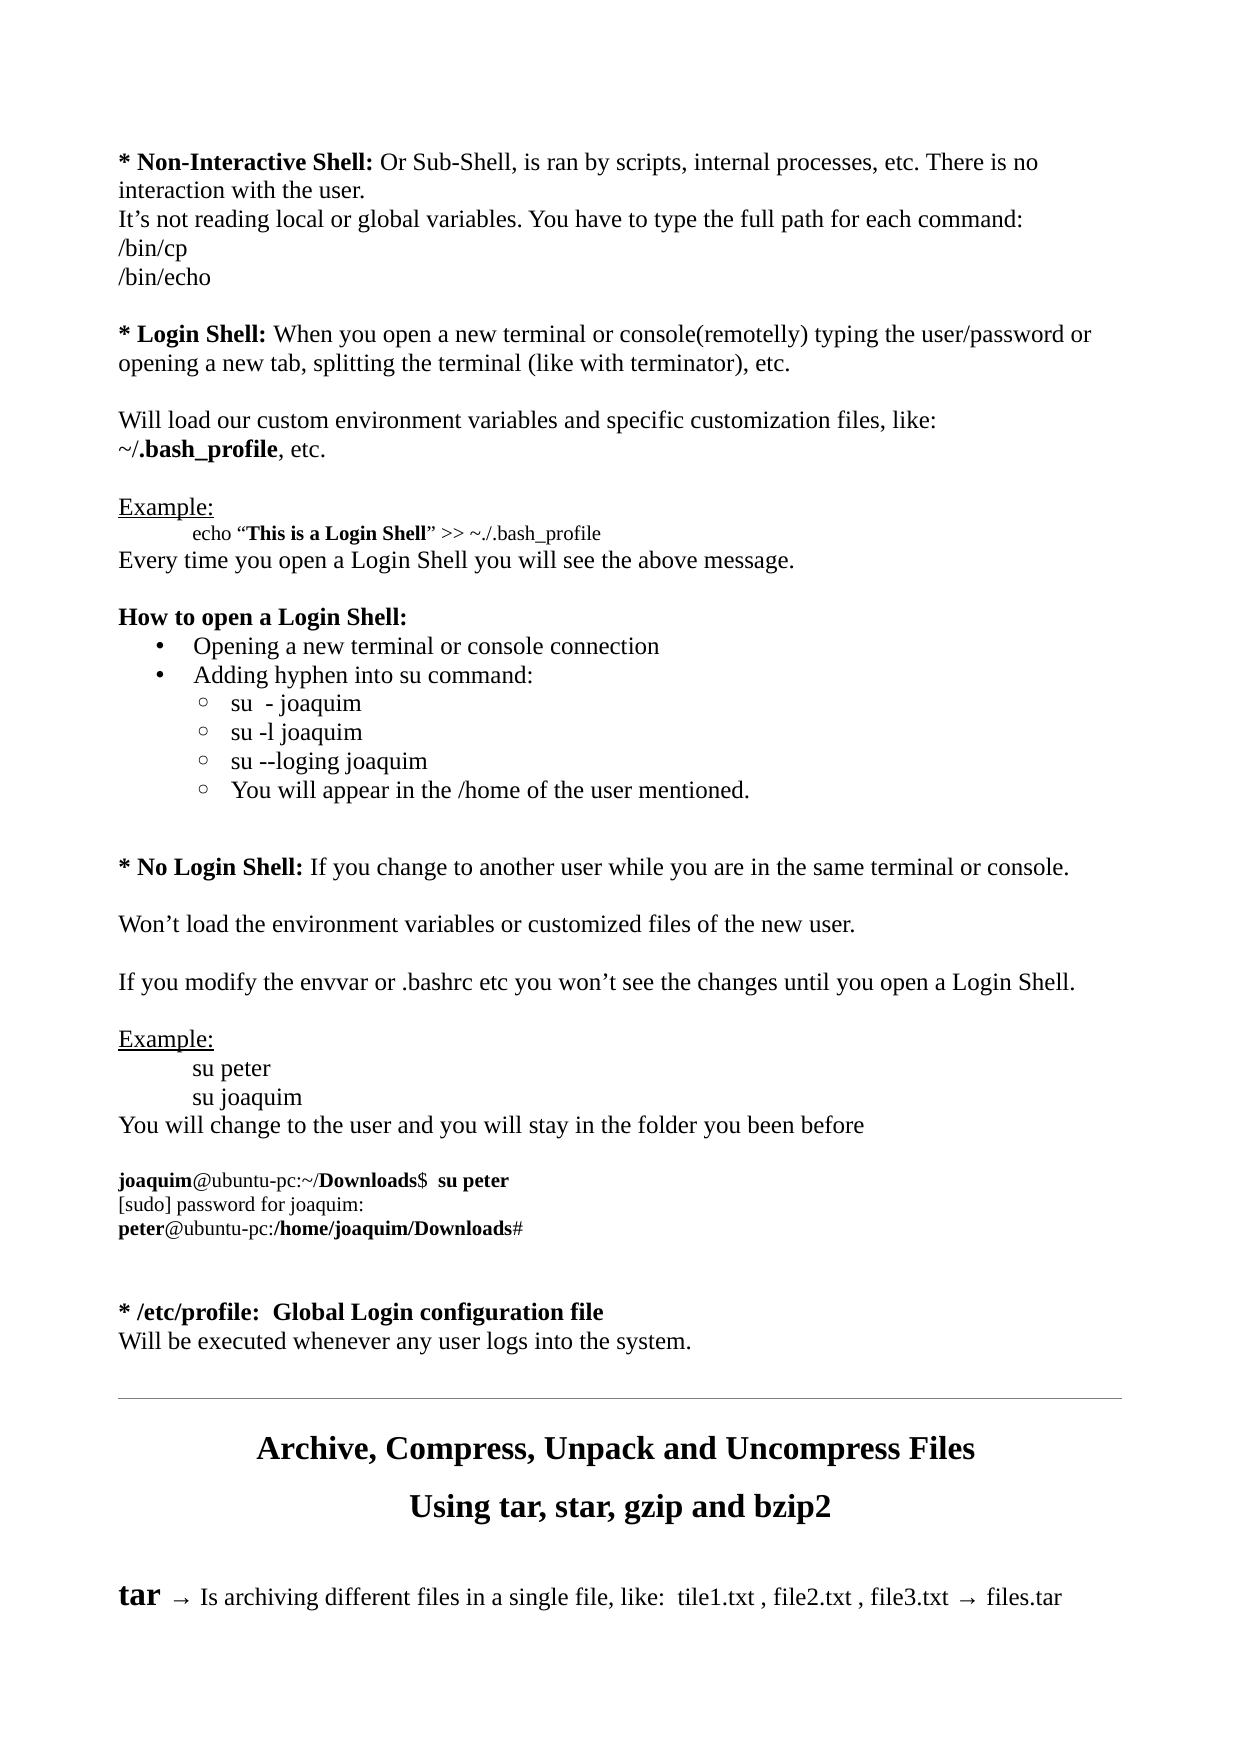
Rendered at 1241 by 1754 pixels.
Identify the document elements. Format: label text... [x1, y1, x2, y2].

list Opening a new terminal or console connection [156, 631, 1122, 660]
text * Non-Interactive Shell: Or Sub-Shell, is ran by scripts, internal processes, etc. There is no interaction with the user. [118, 147, 1122, 204]
text peter@ubuntu-pc:/home/joaquim/Downloads# [118, 1216, 1122, 1240]
list You will appear in the /home of the user mentioned. [193, 775, 1122, 803]
text [sudo] password for joaquim: [118, 1192, 1122, 1216]
text Using tar, star, gzip and bzip2 [118, 1487, 1122, 1525]
text Every time you open a Login Shell you will see the above message. [118, 545, 1122, 573]
text joaquim@ubuntu-pc:~/Downloads$ su peter [118, 1168, 1122, 1192]
text * No Login Shell: If you change to another user while you are in the same terminal or console. [118, 852, 1122, 880]
text It’s not reading local or global variables. You have to type the full path for each command: [118, 204, 1122, 233]
text If you modify the envvar or .bashrc etc you won’t see the changes until you open a Login Shell. [118, 967, 1122, 995]
text Archive, Compress, Unpack and Uncompress Files [118, 1428, 1122, 1466]
text /bin/cp [118, 233, 1122, 262]
text su peter [118, 1053, 1122, 1082]
text /bin/echo [118, 262, 1122, 291]
text Won’t load the environment variables or customized files of the new user. [118, 909, 1122, 938]
text * /etc/profile: Global Login configuration file [118, 1297, 1122, 1326]
list su --loging joaquim [193, 746, 1122, 775]
text echo “This is a Login Shell” >> ~./.bash_profile [118, 521, 1122, 545]
text ~/.bash_profile, etc. [118, 434, 1122, 463]
list su -l joaquim [193, 717, 1122, 746]
text You will change to the user and you will stay in the folder you been before [118, 1110, 1122, 1139]
text Will load our custom environment variables and specific customization files, like: [118, 406, 1122, 434]
text su joaquim [118, 1082, 1122, 1110]
text * Login Shell: When you open a new terminal or console(remotelly) typing the user/password or opening a new tab, splitting the terminal (like with terminator), etc. [118, 319, 1122, 377]
text How to open a Login Shell: [118, 602, 1122, 631]
text tar → Is archiving different files in a single file, like: tile1.txt , file2.txt , file3.txt → files.tar [118, 1574, 1122, 1612]
list su - joaquim [193, 688, 1122, 717]
text Will be executed whenever any user logs into the system. [118, 1326, 1122, 1355]
text Example: [118, 1024, 1122, 1053]
list Adding hyphen into su command: [156, 660, 1122, 688]
text Example: [118, 492, 1122, 521]
